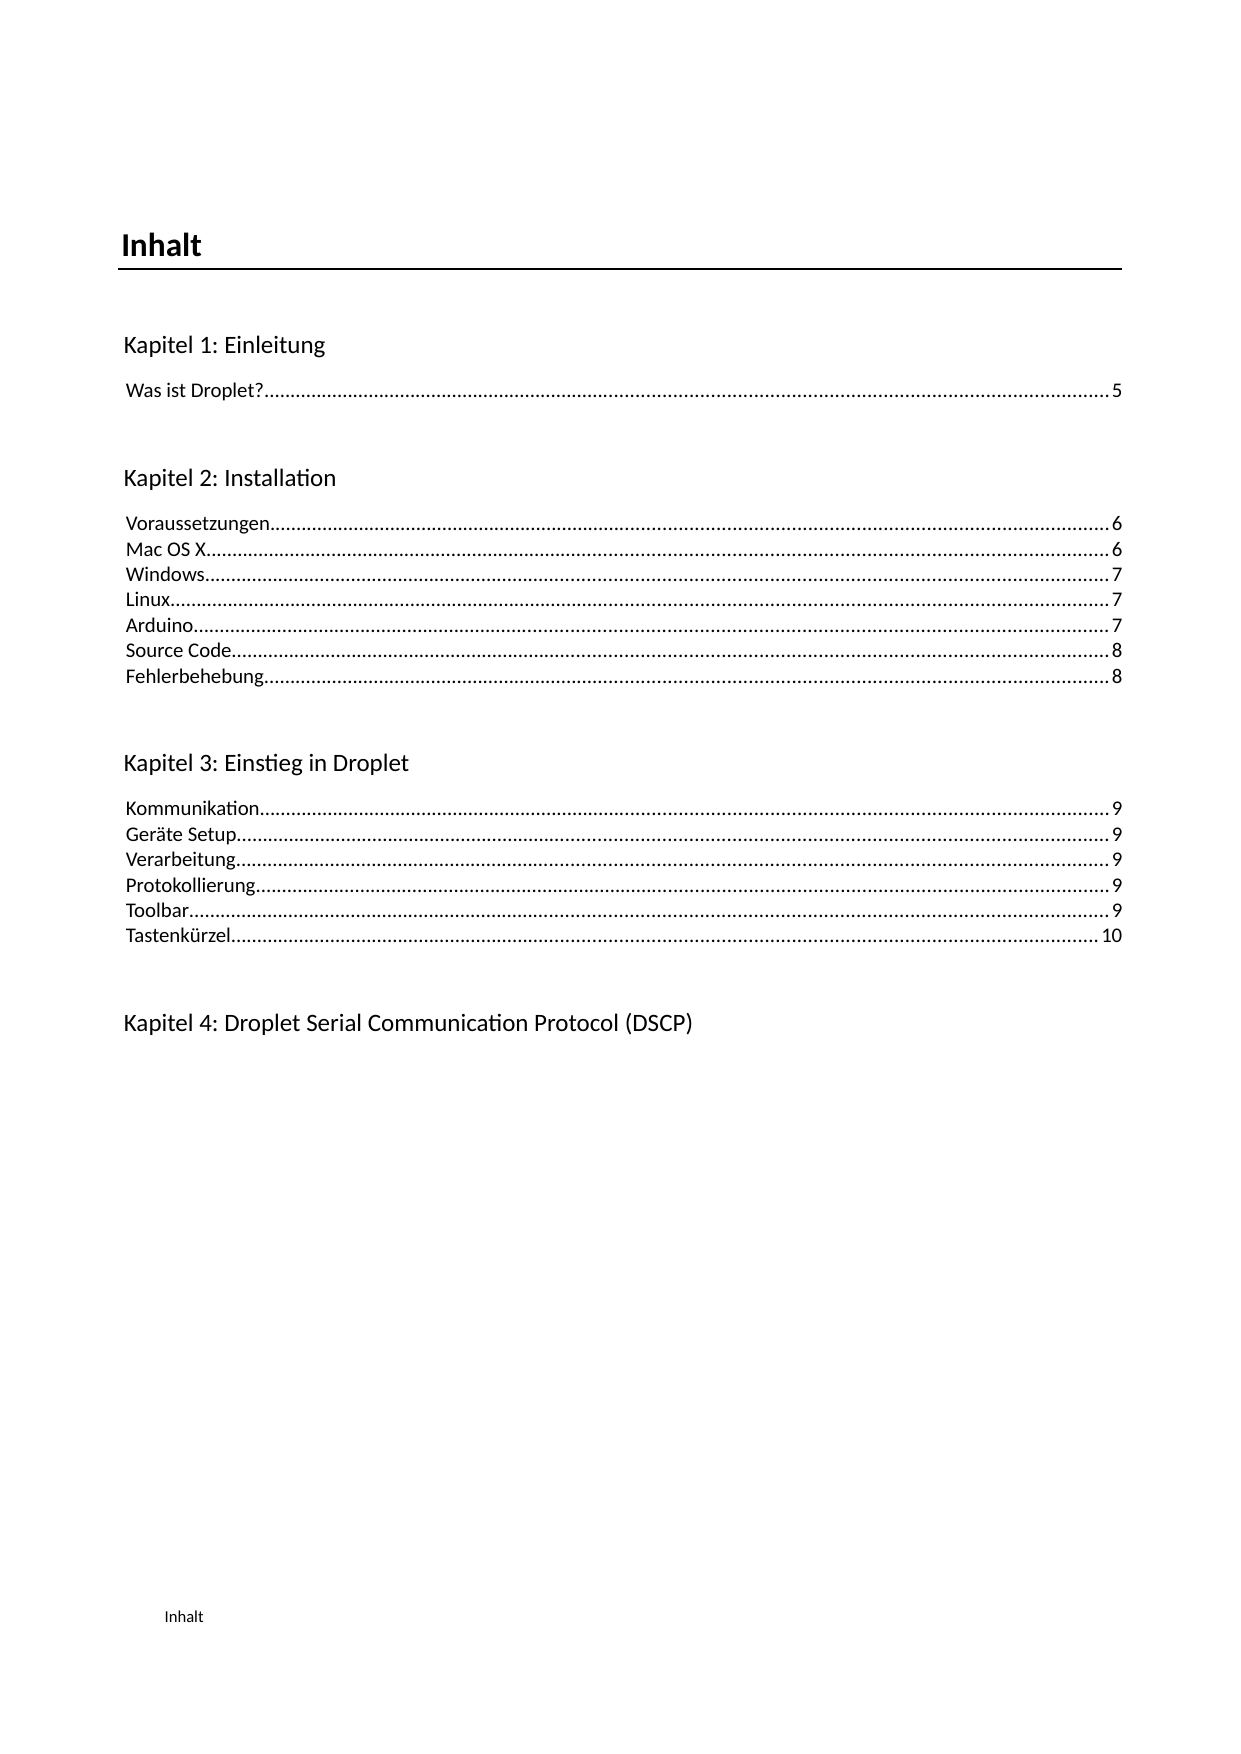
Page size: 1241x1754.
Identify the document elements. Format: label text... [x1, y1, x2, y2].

text Kapitel 3: Einstieg in Droplet [118, 747, 1122, 778]
text Protokollierung 9 [121, 872, 1122, 897]
text Arduino 7 [121, 612, 1122, 637]
text Kapitel 4: Droplet Serial Communication Protocol (DSCP) [118, 1007, 1122, 1038]
subtitle Inhalt [118, 221, 1122, 268]
text Was ist Droplet? 5 [121, 378, 1122, 403]
text Fehlerbehebung 8 [121, 663, 1122, 688]
text Linux 7 [121, 587, 1122, 612]
text Source Code 8 [121, 637, 1122, 663]
text Windows 7 [121, 561, 1122, 587]
text Kapitel 1: Einleitung [118, 329, 1122, 360]
text Voraussetzungen 6 [121, 510, 1122, 536]
text Tastenkürzel 10 [121, 923, 1122, 948]
text Verarbeitung 9 [121, 846, 1122, 872]
text Kapitel 2: Installation [118, 462, 1122, 493]
text Kommunikation 9 [121, 796, 1122, 821]
text Mac OS X 6 [121, 536, 1122, 561]
text Geräte Setup 9 [121, 821, 1122, 846]
text Toolbar 9 [121, 897, 1122, 923]
